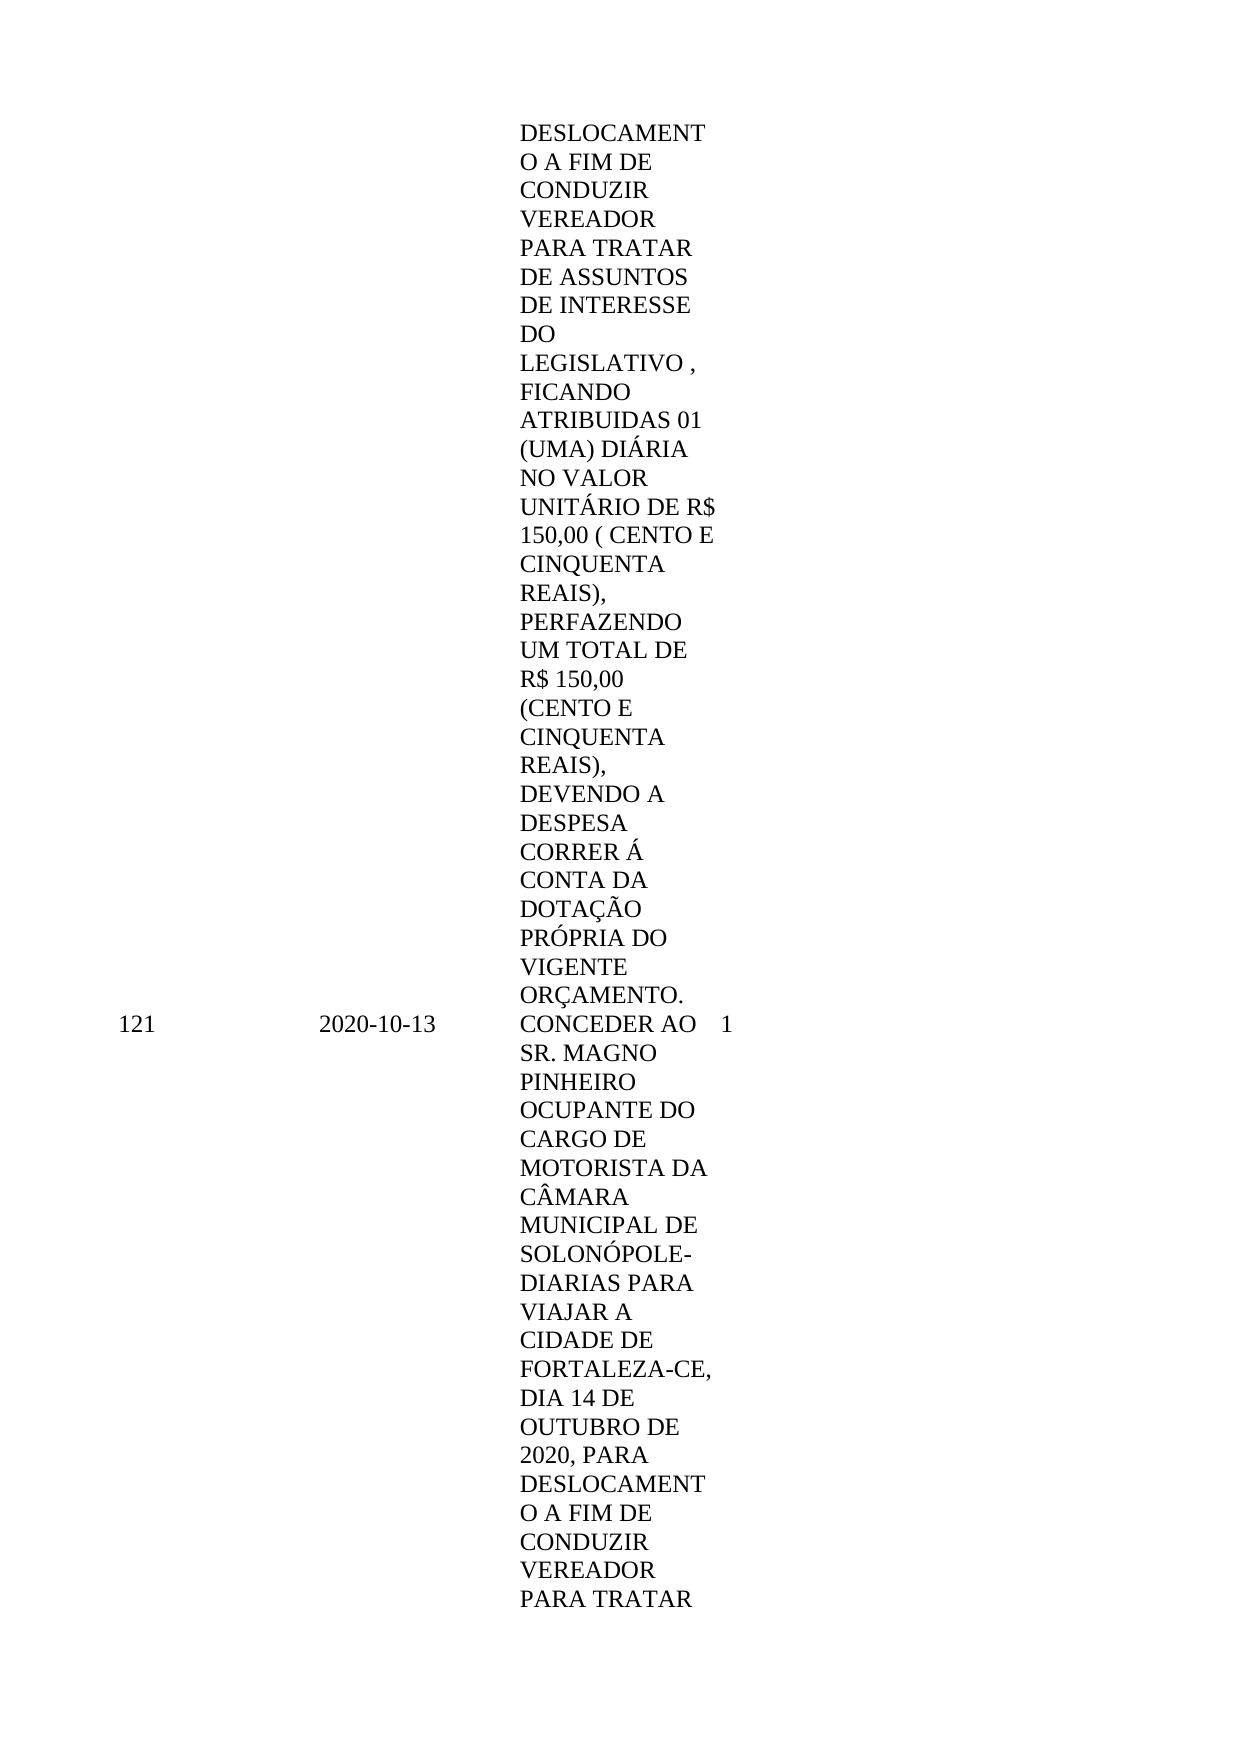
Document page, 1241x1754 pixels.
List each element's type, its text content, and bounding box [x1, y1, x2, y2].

table_cell [118, 118, 319, 1009]
table_cell 1 [720, 1009, 921, 1613]
table_cell CONCEDER AO SR. MAGNO PINHEIRO OCUPANTE DO CARGO DE MOTORISTA DA CÂMARA MUNICIPAL DE SOLONÓPOLE- DIARIAS PARA VIAJAR A CIDADE DE FORTALEZA-CE, DIA 14 DE OUTUBRO DE 2020, PARA DESLOCAMENTO A FIM DE CONDUZIR VEREADOR PARA TRATAR [520, 1009, 720, 1613]
table_cell 2020-10-13 [319, 1009, 519, 1613]
table_cell [921, 118, 1122, 1009]
table_cell DESLOCAMENTO A FIM DE CONDUZIR VEREADOR PARA TRATAR DE ASSUNTOS DE INTERESSE DO LEGISLATIVO , FICANDO ATRIBUIDAS 01 (UMA) DIÁRIA NO VALOR UNITÁRIO DE R$ 150,00 ( CENTO E CINQUENTA REAIS), PERFAZENDO UM TOTAL DE R$ 150,00 (CENTO E CINQUENTA REAIS), DEVENDO A DESPESA CORRER Á CONTA DA DOTAÇÃO PRÓPRIA DO VIGENTE ORÇAMENTO. [520, 118, 720, 1009]
table_cell 121 [118, 1009, 319, 1613]
table_cell [720, 118, 921, 1009]
table_cell [921, 1009, 1122, 1613]
table_cell [319, 118, 519, 1009]
